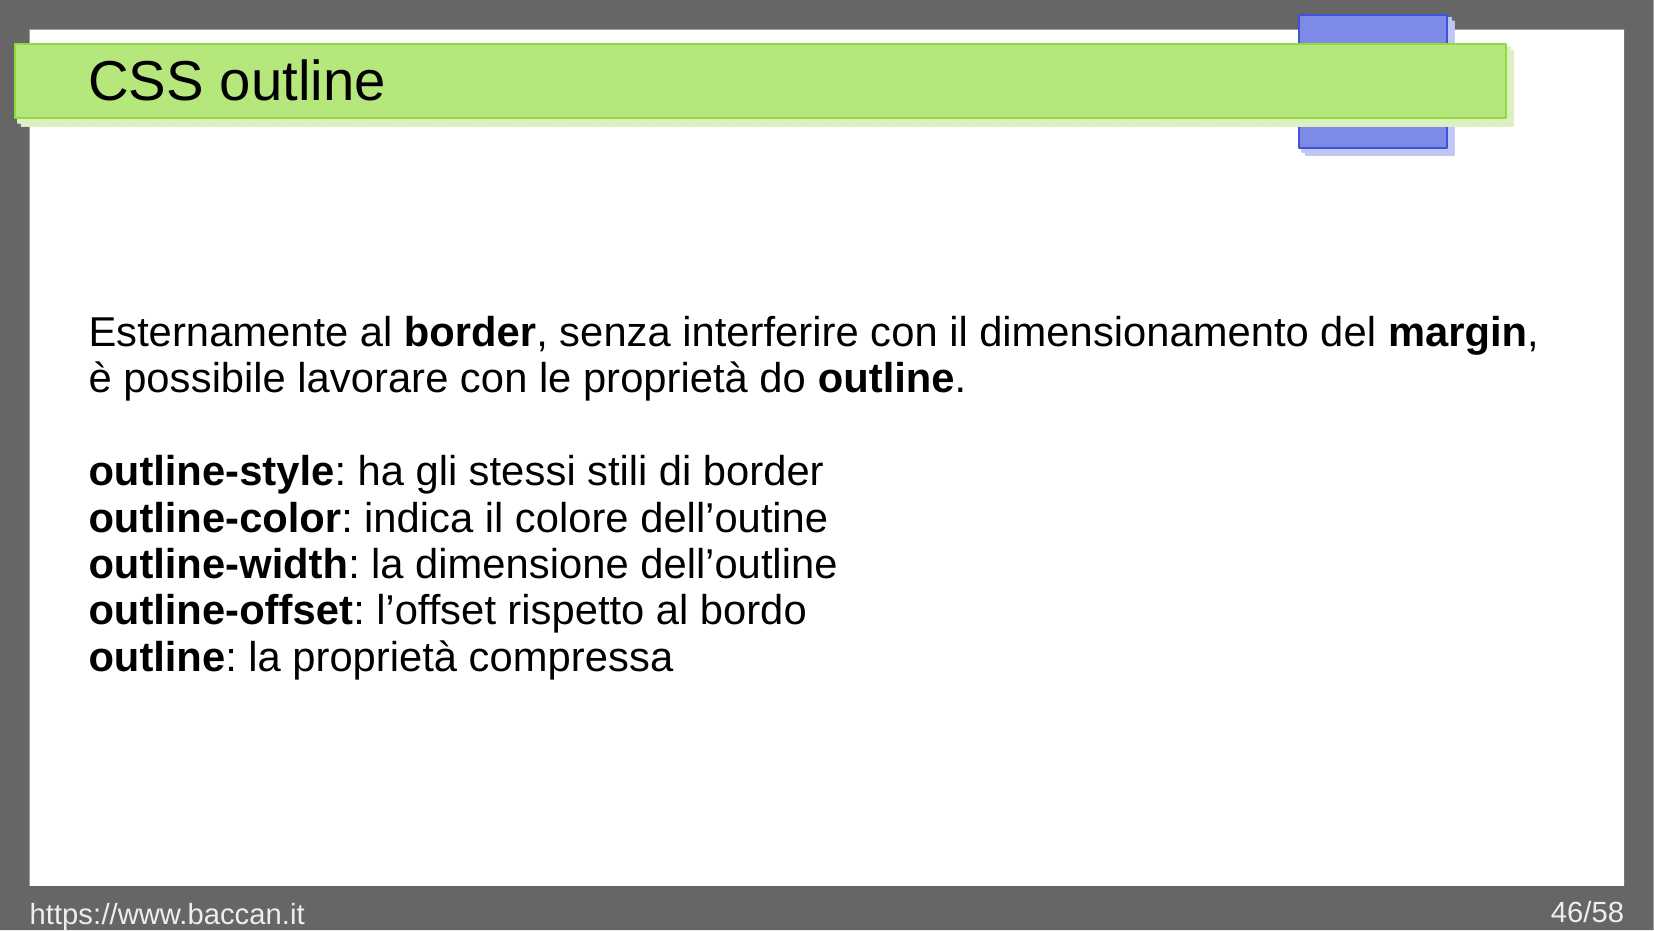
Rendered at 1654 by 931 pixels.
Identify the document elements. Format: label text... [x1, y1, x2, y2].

title CSS outline [88, 44, 1506, 119]
text_box Esternamente al border, senza interferire con il dimensionamento del margin, è possibile lavorare con le proprietà do outline. outline-style: ha gli stessi stili di border outline-color: indica il colore dell’outine outline-width: la dimensione dell’outline outline-offset: l’offset rispetto al bordo outline: la proprietà compressa [88, 169, 1565, 820]
